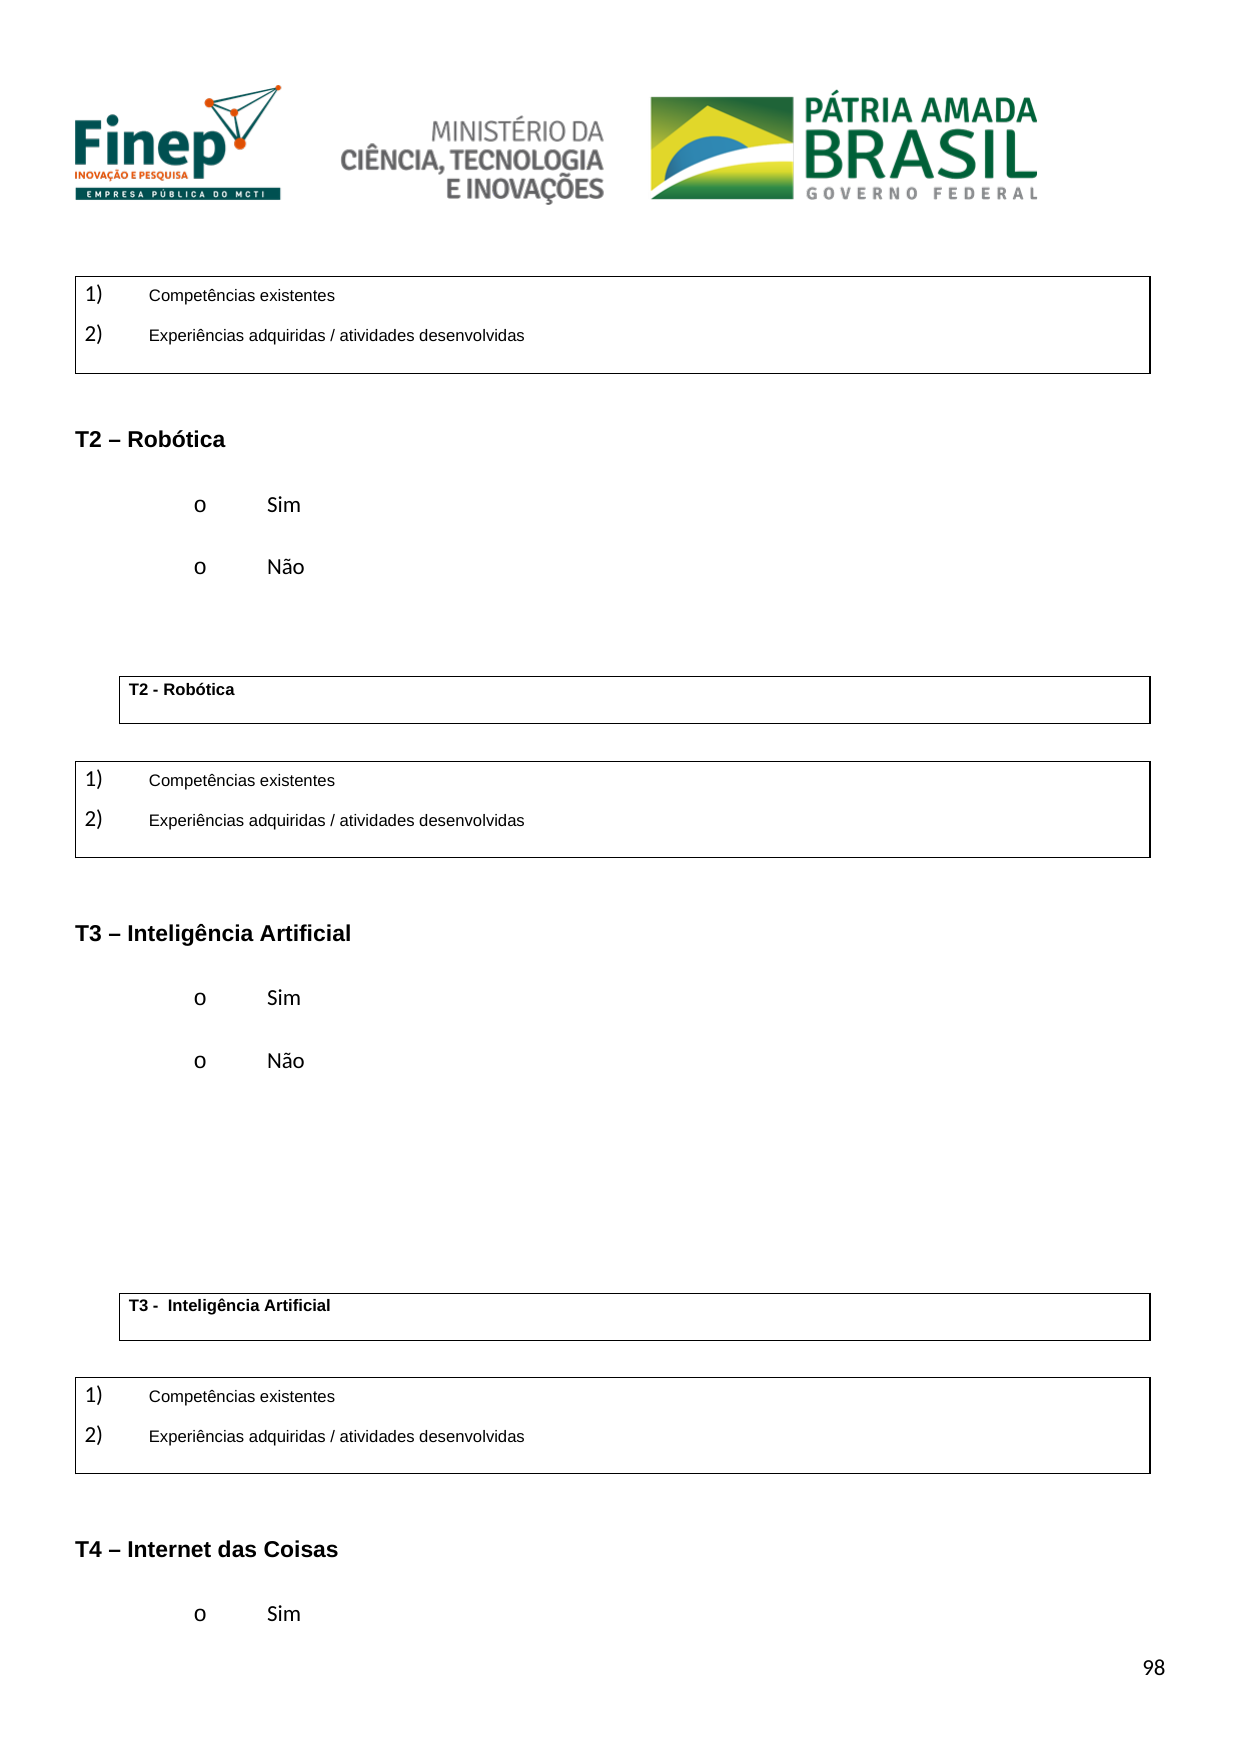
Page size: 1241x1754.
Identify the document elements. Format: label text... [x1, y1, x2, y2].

text T2 – Robótica [75, 426, 1165, 453]
list Sim [193, 490, 1165, 519]
list Não [193, 1046, 1165, 1075]
list Experiências adquiridas / atividades desenvolvidas [76, 1417, 1149, 1473]
list Competências existentes [76, 762, 1149, 792]
list Competências existentes [76, 1378, 1149, 1408]
text T2 - Robótica [120, 677, 1149, 723]
text T4 – Internet das Coisas [75, 1536, 1165, 1562]
list Não [193, 552, 1165, 582]
list Experiências adquiridas / atividades desenvolvidas [76, 801, 1149, 857]
list Sim [193, 983, 1165, 1012]
list Sim [193, 1599, 1165, 1629]
list Experiências adquiridas / atividades desenvolvidas [76, 316, 1149, 373]
text T3 – Inteligência Artificial [75, 920, 1165, 946]
text T3 - Inteligência Artificial [120, 1294, 1149, 1340]
list Competências existentes [76, 277, 1149, 307]
